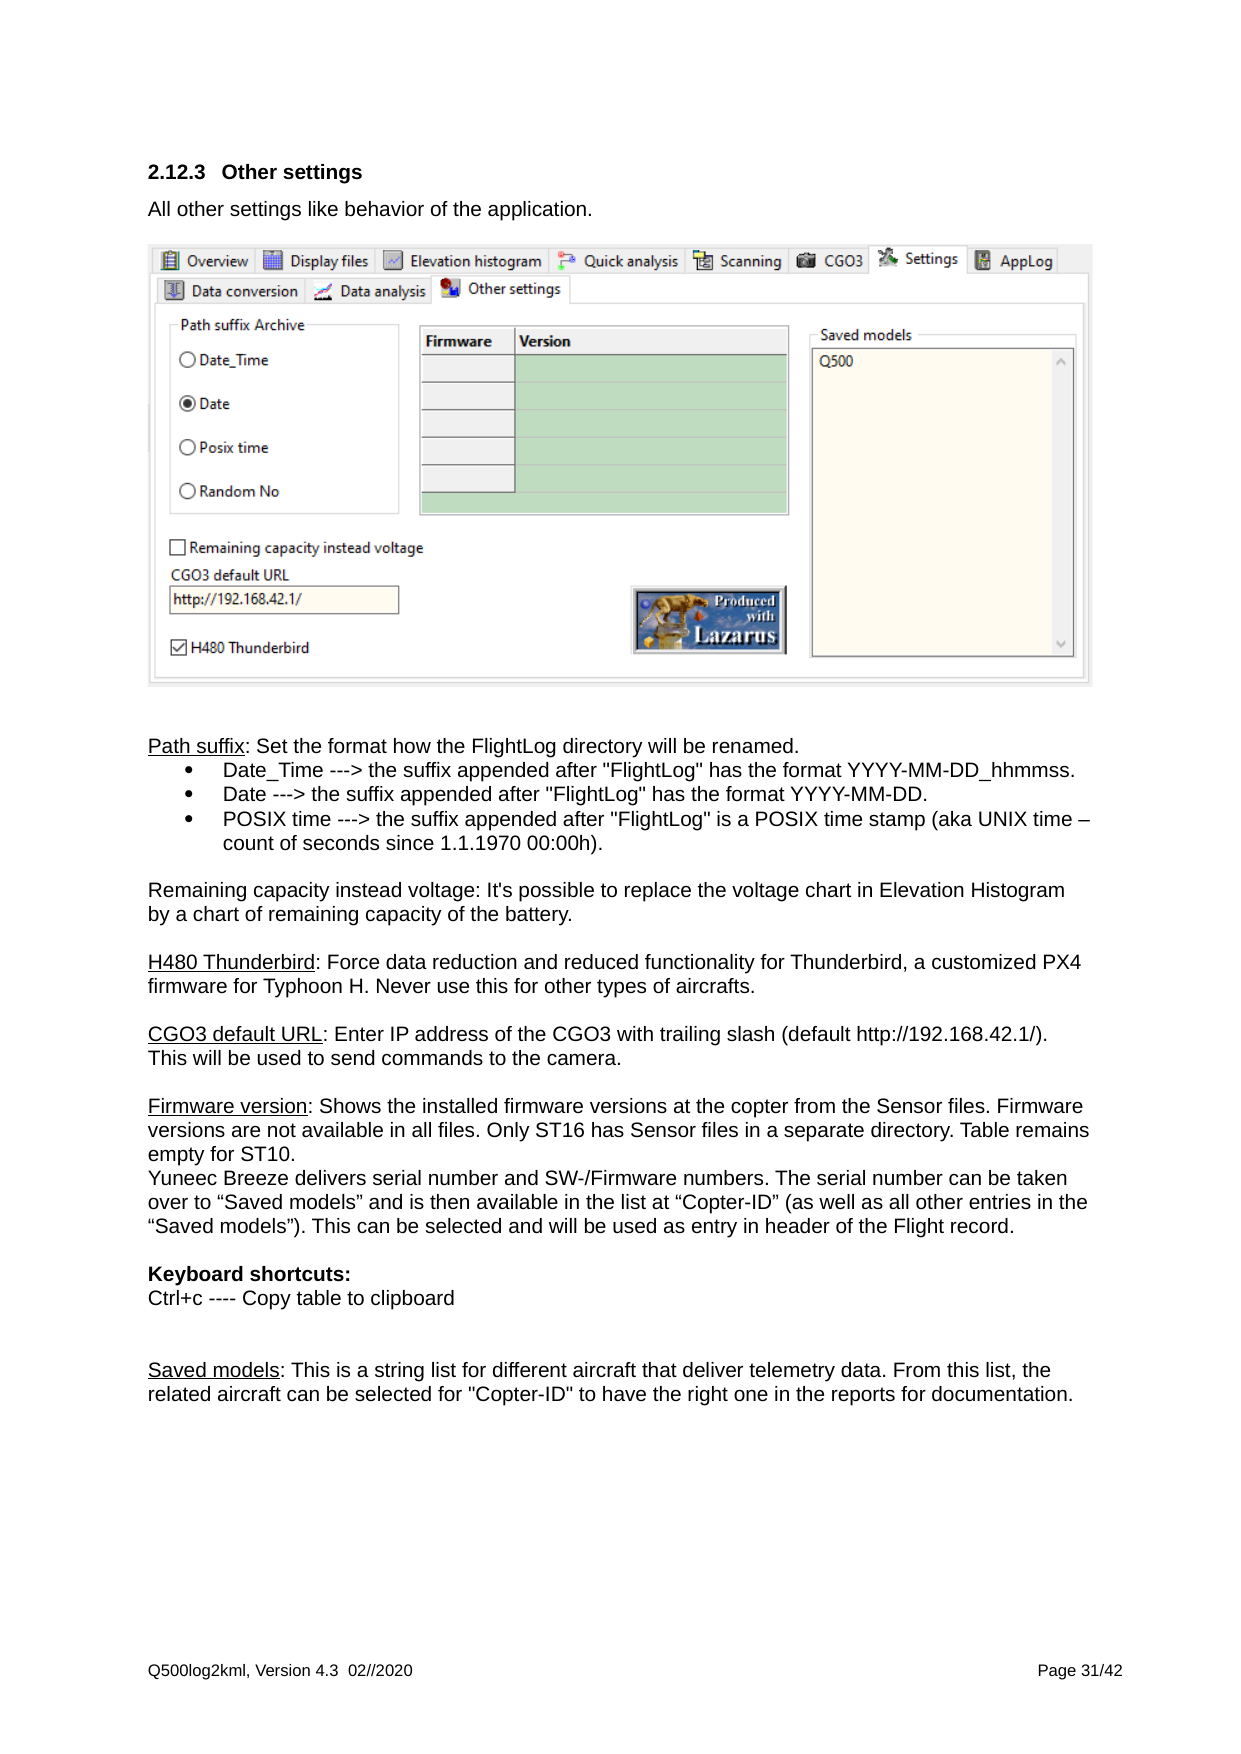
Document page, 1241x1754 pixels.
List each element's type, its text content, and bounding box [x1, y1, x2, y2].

list Date_Time ---> the suffix appended after "FlightLog" has the format YYYY-MM-DD_hhmmss. [185, 758, 1093, 782]
list Date ---> the suffix appended after "FlightLog" has the format YYYY-MM-DD. [185, 782, 1093, 806]
subtitle Other settings [148, 160, 1093, 184]
text Saved models: This is a string list for different aircraft that deliver telemetry data. From this list, the related aircraft can be selected for "Copter-ID" to have the right one in the reports for documentation. [148, 1357, 1093, 1405]
text Yuneec Breeze delivers serial number and SW-/Firmware numbers. The serial number can be taken over to “Saved models” and is then available in the list at “Copter-ID” (as well as all other entries in the “Saved models”). This can be selected and will be used as entry in header of the Flight record. [148, 1166, 1093, 1238]
text Ctrl+c ---- Copy table to clipboard [148, 1286, 1093, 1309]
text H480 Thunderbird: Force data reduction and reduced functionality for Thunderbird, a customized PX4 firmware for Typhoon H. Never use this for other types of aircrafts. [148, 950, 1093, 998]
text Firmware version: Shows the installed firmware versions at the copter from the Sensor files. Firmware versions are not available in all files. Only ST16 has Sensor files in a separate directory. Table remains empty for ST10. [148, 1094, 1093, 1166]
list POSIX time ---> the suffix appended after "FlightLog" is a POSIX time stamp (aka UNIX time – count of seconds since 1.1.1970 00:00h). [185, 806, 1093, 854]
picture [147, 244, 1093, 687]
text Remaining capacity instead voltage: It's possible to replace the voltage chart in Elevation Histogram by a chart of remaining capacity of the battery. [148, 878, 1093, 926]
text All other settings like behavior of the application. [148, 197, 1093, 221]
text Keyboard shortcuts: [148, 1262, 1093, 1286]
text CGO3 default URL: Enter IP address of the CGO3 with trailing slash (default http://192.168.42.1/). This will be used to send commands to the camera. [148, 1022, 1093, 1070]
text Path suffix: Set the format how the FlightLog directory will be renamed. [148, 734, 1093, 758]
